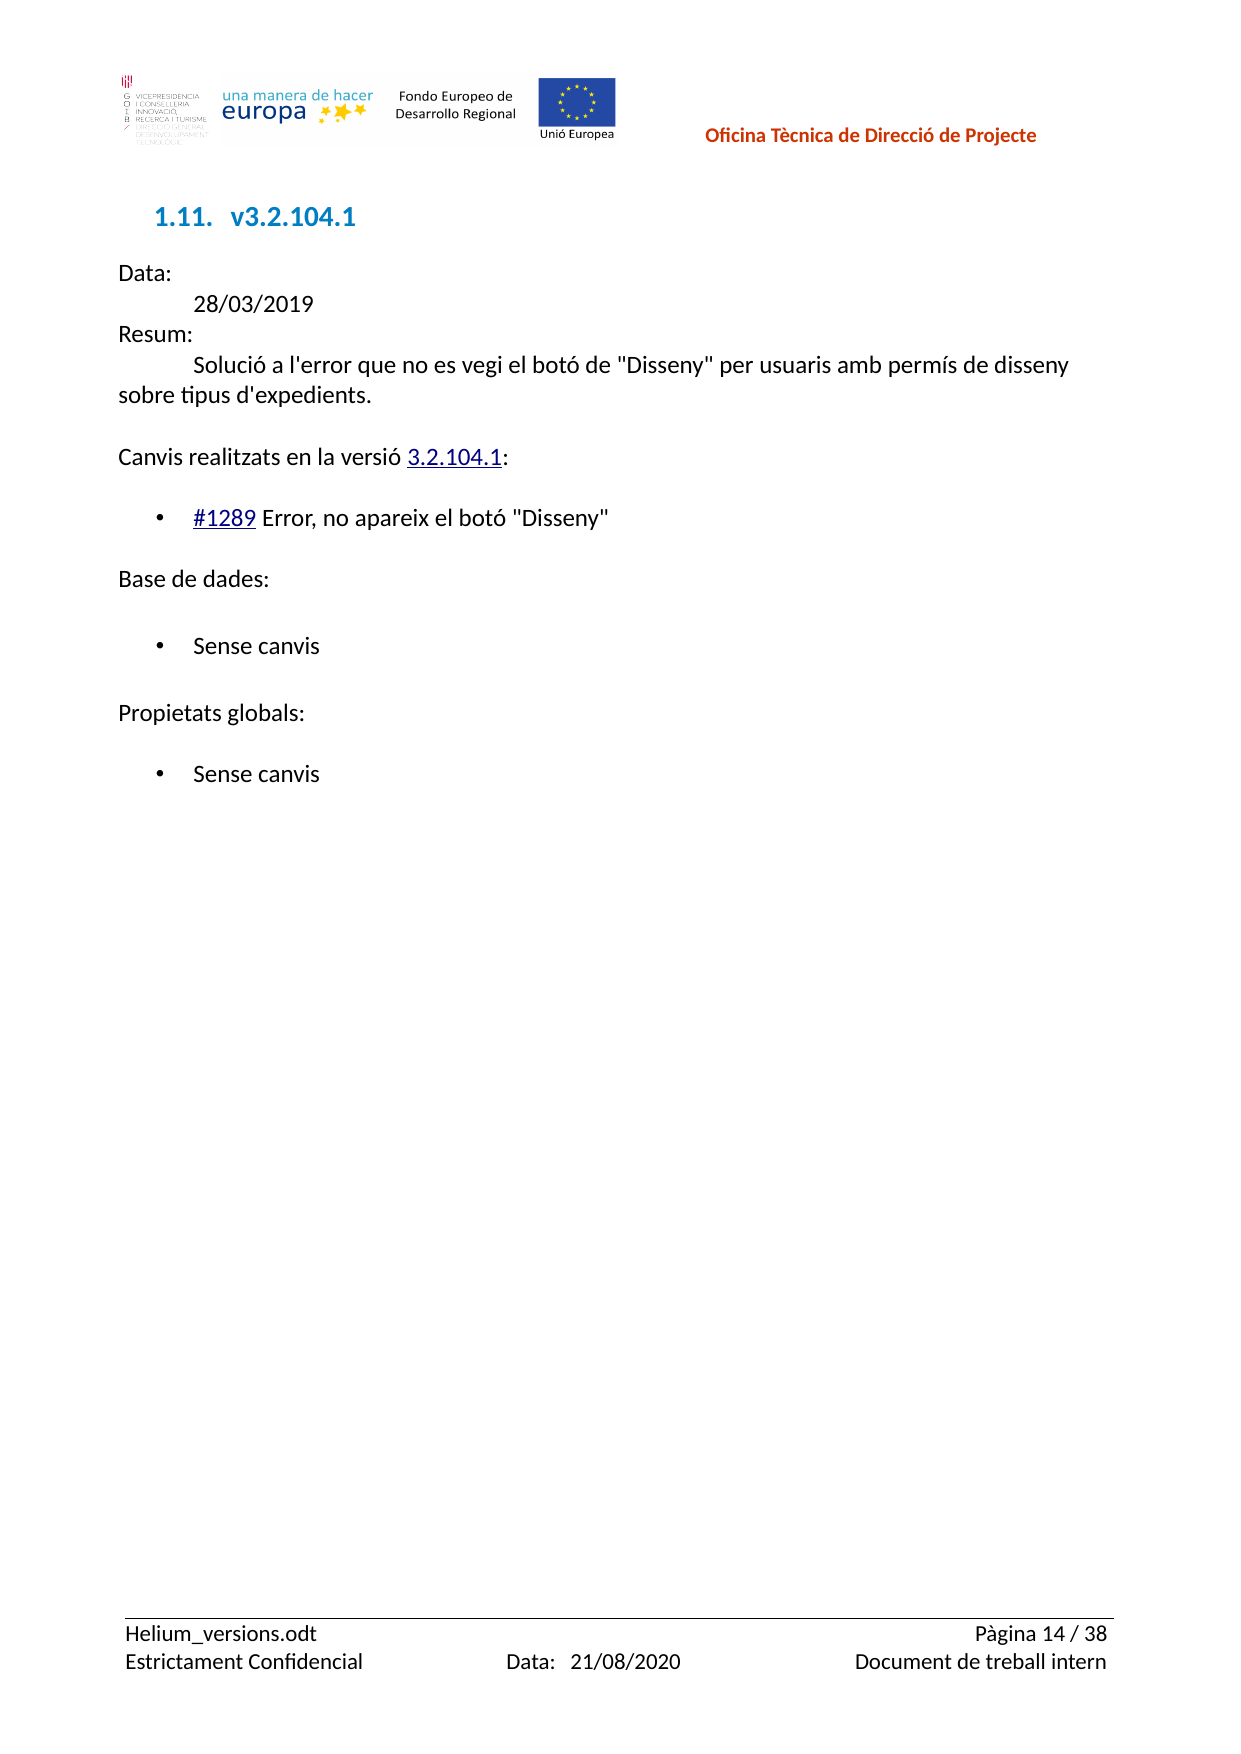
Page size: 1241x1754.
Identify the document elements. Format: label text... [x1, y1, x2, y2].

subtitle v3.2.104.1 [153, 198, 1122, 234]
text Canvis realitzats en la versió 3.2.104.1: [118, 441, 1122, 471]
picture [219, 73, 621, 147]
list Sense canvis [156, 758, 1122, 788]
text Resum: [118, 319, 1122, 349]
text 28/03/2019 [118, 288, 1122, 319]
picture [118, 73, 213, 147]
list Sense canvis [156, 630, 1122, 660]
text Propietats globals: [118, 697, 1122, 727]
text Solució a l'error que no es vegi el botó de "Disseny" per usuaris amb permís de disseny sobre tipus d'expedients. [118, 349, 1122, 410]
list #1289 Error, no apareix el botó "Disseny" [156, 502, 1122, 532]
text Data: [118, 258, 1122, 288]
text Base de dades: [118, 563, 1122, 593]
